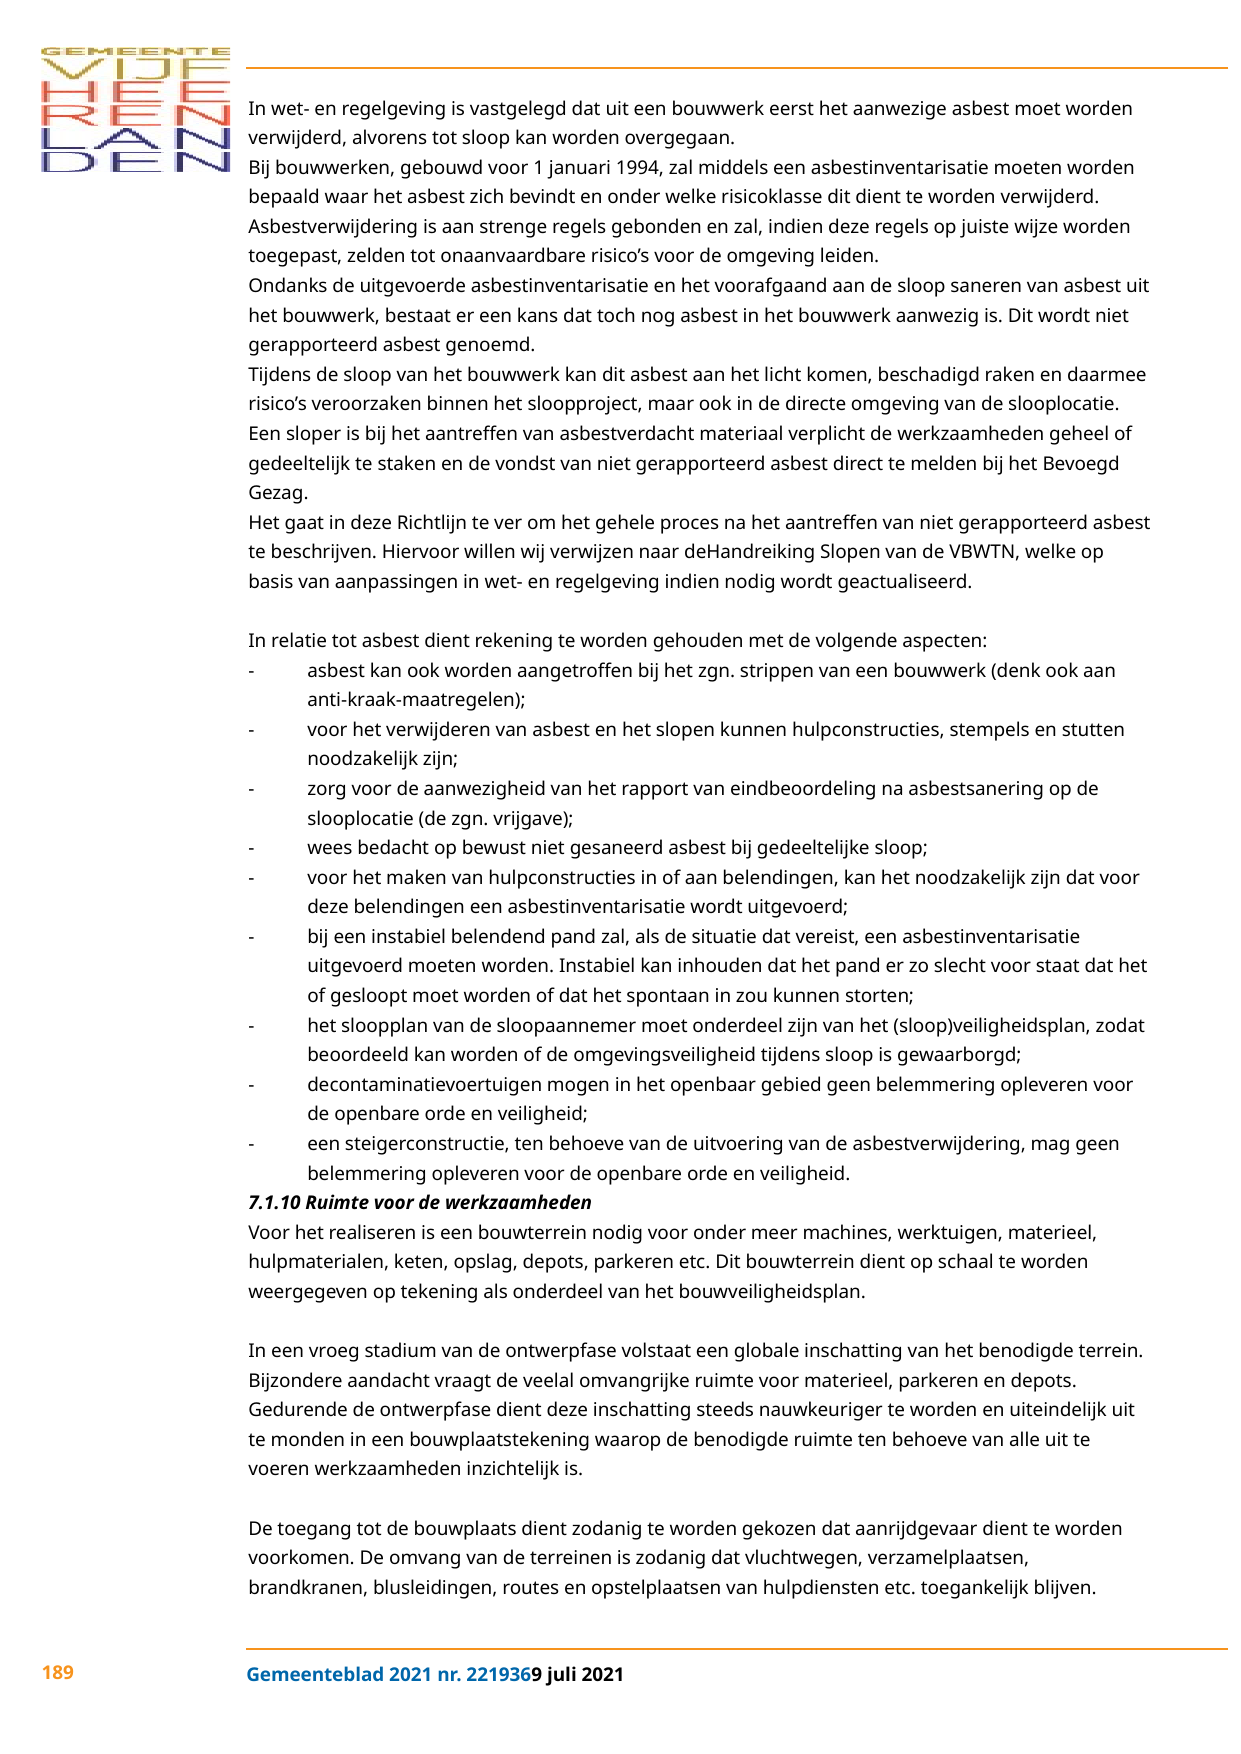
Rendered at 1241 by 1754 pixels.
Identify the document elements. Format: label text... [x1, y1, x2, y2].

text Het gaat in deze Richtlijn te ver om het gehele proces na het aantreffen van niet gerapporteerd asbest te beschrijven. Hiervoor willen wij verwijzen naar deHandreiking Slopen van de VBWTN, welke op basis van aanpassingen in wet- en regelgeving indien nodig wordt geactualiseerd. [248, 509, 1152, 594]
list een steigerconstructie, ten behoeve van de uitvoering van de asbestverwijdering, mag geen belemmering opleveren voor de openbare orde en veiligheid. [248, 1130, 1152, 1186]
list zorg voor de aanwezigheid van het rapport van eindbeoordeling na asbestsanering op de slooplocatie (de zgn. vrijgave); [248, 775, 1152, 831]
picture [41, 47, 231, 172]
list asbest kan ook worden aangetroffen bij het zgn. strippen van een bouwwerk (denk ook aan anti-kraak-maatregelen); [248, 657, 1152, 712]
list decontaminatievoertuigen mogen in het openbaar gebied geen belemmering opleveren voor de openbare orde en veiligheid; [248, 1071, 1152, 1126]
text De toegang tot de bouwplaats dient zodanig te worden gekozen dat aanrijdgevaar dient te worden voorkomen. De omvang van de terreinen is zodanig dat vluchtwegen, verzamelplaatsen, brandkranen, blusleidingen, routes en opstelplaatsen van hulpdiensten etc. toegankelijk blijven. [248, 1515, 1152, 1600]
text Een sloper is bij het aantreffen van asbestverdacht materiaal verplicht de werkzaamheden geheel of gedeeltelijk te staken en de vondst van niet gerapporteerd asbest direct te melden bij het Bevoegd Gezag. [248, 420, 1152, 505]
list wees bedacht op bewust niet gesaneerd asbest bij gedeeltelijke sloop; [248, 834, 1152, 860]
text Voor het realiseren is een bouwterrein nodig voor onder meer machines, werktuigen, materieel, hulpmaterialen, keten, opslag, depots, parkeren etc. Dit bouwterrein dient op schaal te worden weergegeven op tekening als onderdeel van het bouwveiligheidsplan. [248, 1219, 1152, 1304]
text Asbestverwijdering is aan strenge regels gebonden en zal, indien deze regels op juiste wijze worden toegepast, zelden tot onaanvaardbare risico’s voor de omgeving leiden. [248, 213, 1152, 268]
text Ondanks de uitgevoerde asbestinventarisatie en het voorafgaand aan de sloop saneren van asbest uit het bouwwerk, bestaat er een kans dat toch nog asbest in het bouwwerk aanwezig is. Dit wordt niet gerapporteerd asbest genoemd. [248, 272, 1152, 357]
text Tijdens de sloop van het bouwwerk kan dit asbest aan het licht komen, beschadigd raken en daarmee risico’s veroorzaken binnen het sloopproject, maar ook in de directe omgeving van de slooplocatie. [248, 361, 1152, 416]
text 7.1.10 Ruimte voor de werkzaamheden [248, 1189, 1152, 1215]
text Bij bouwwerken, gebouwd voor 1 januari 1994, zal middels een asbestinventarisatie moeten worden bepaald waar het asbest zich bevindt en onder welke risicoklasse dit dient te worden verwijderd. [248, 154, 1152, 209]
list bij een instabiel belendend pand zal, als de situatie dat vereist, een asbestinventarisatie uitgevoerd moeten worden. Instabiel kan inhouden dat het pand er zo slecht voor staat dat het of gesloopt moet worden of dat het spontaan in zou kunnen storten; [248, 923, 1152, 1008]
list het sloopplan van de sloopaannemer moet onderdeel zijn van het (sloop)veiligheidsplan, zodat beoordeeld kan worden of de omgevingsveiligheid tijdens sloop is gewaarborgd; [248, 1012, 1152, 1067]
text In een vroeg stadium van de ontwerpfase volstaat een globale inschatting van het benodigde terrein. Bijzondere aandacht vraagt de veelal omvangrijke ruimte voor materieel, parkeren en depots. Gedurende de ontwerpfase dient deze inschatting steeds nauwkeuriger te worden en uiteindelijk uit te monden in een bouwplaatstekening waarop de benodigde ruimte ten behoeve van alle uit te voeren werkzaamheden inzichtelijk is. [248, 1337, 1152, 1481]
list voor het verwijderen van asbest en het slopen kunnen hulpconstructies, stempels en stutten noodzakelijk zijn; [248, 716, 1152, 771]
list voor het maken van hulpconstructies in of aan belendingen, kan het noodzakelijk zijn dat voor deze belendingen een asbestinventarisatie wordt uitgevoerd; [248, 864, 1152, 919]
text In wet- en regelgeving is vastgelegd dat uit een bouwwerk eerst het aanwezige asbest moet worden verwijderd, alvorens tot sloop kan worden overgegaan. [248, 95, 1152, 150]
text In relatie tot asbest dient rekening te worden gehouden met de volgende aspecten: [248, 627, 1152, 653]
